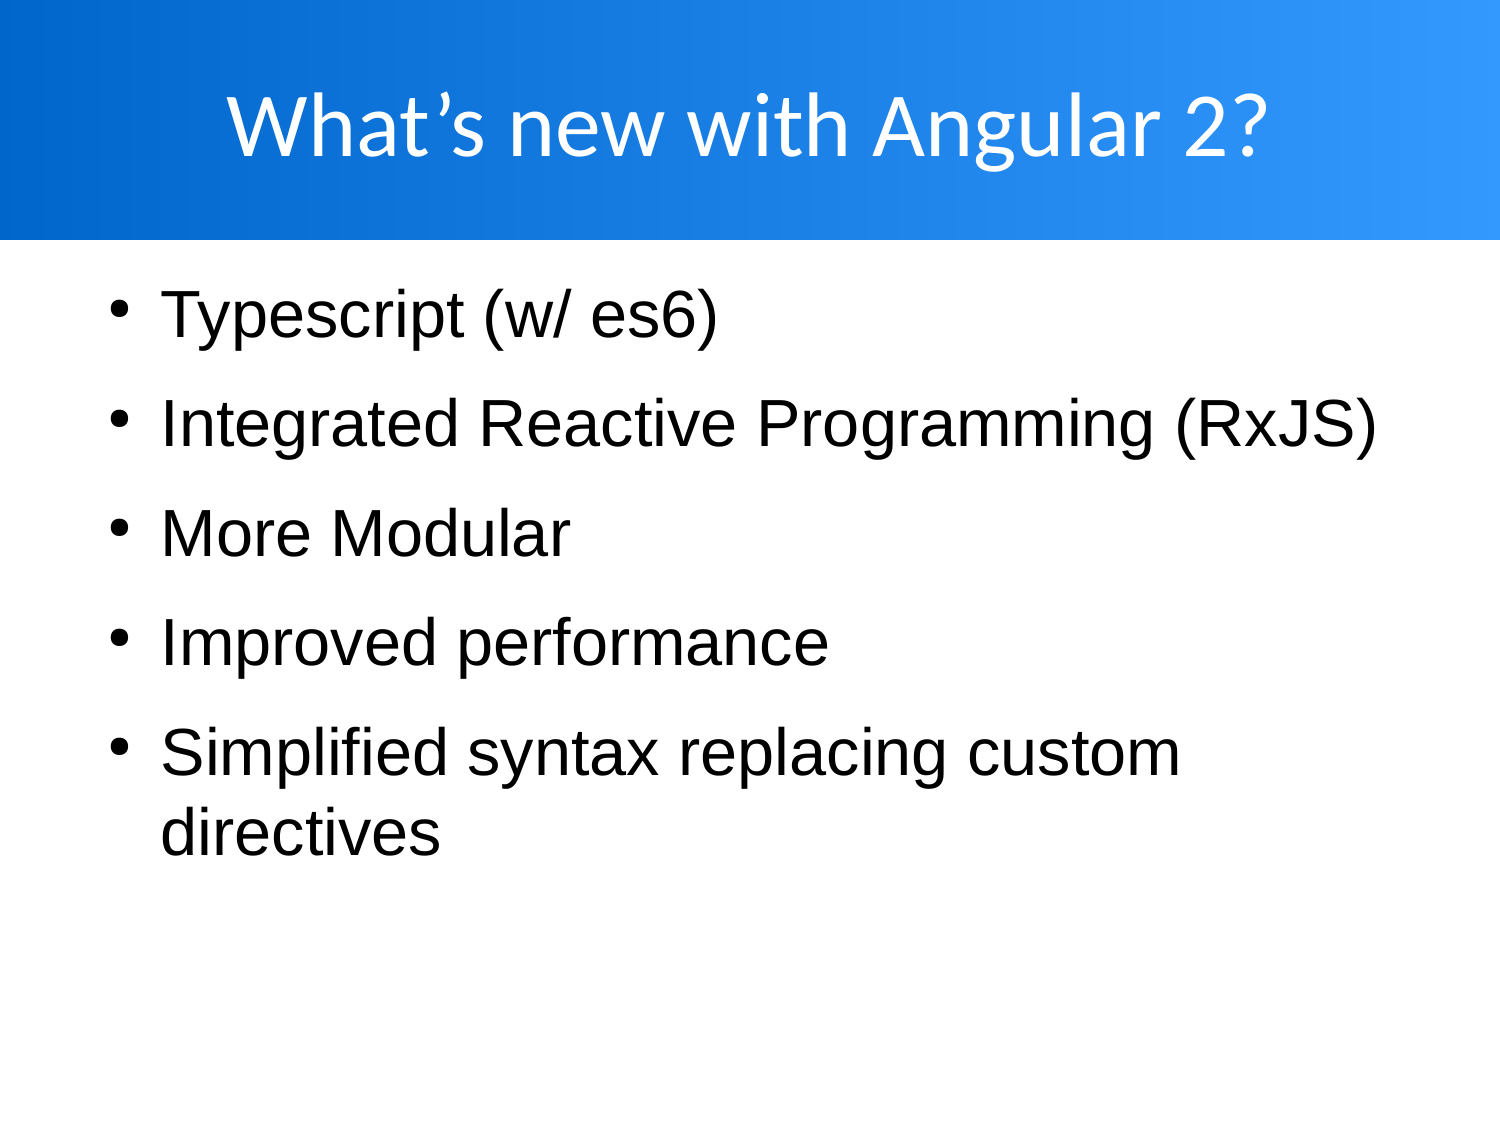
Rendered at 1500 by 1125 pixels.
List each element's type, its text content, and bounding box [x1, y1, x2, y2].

title What’s new with Angular 2? [0, 0, 1500, 240]
list Typescript (w/ es6) Integrated Reactive Programming (RxJS) More Modular Improved performance Simplified syntax replacing custom directives [75, 263, 1471, 618]
